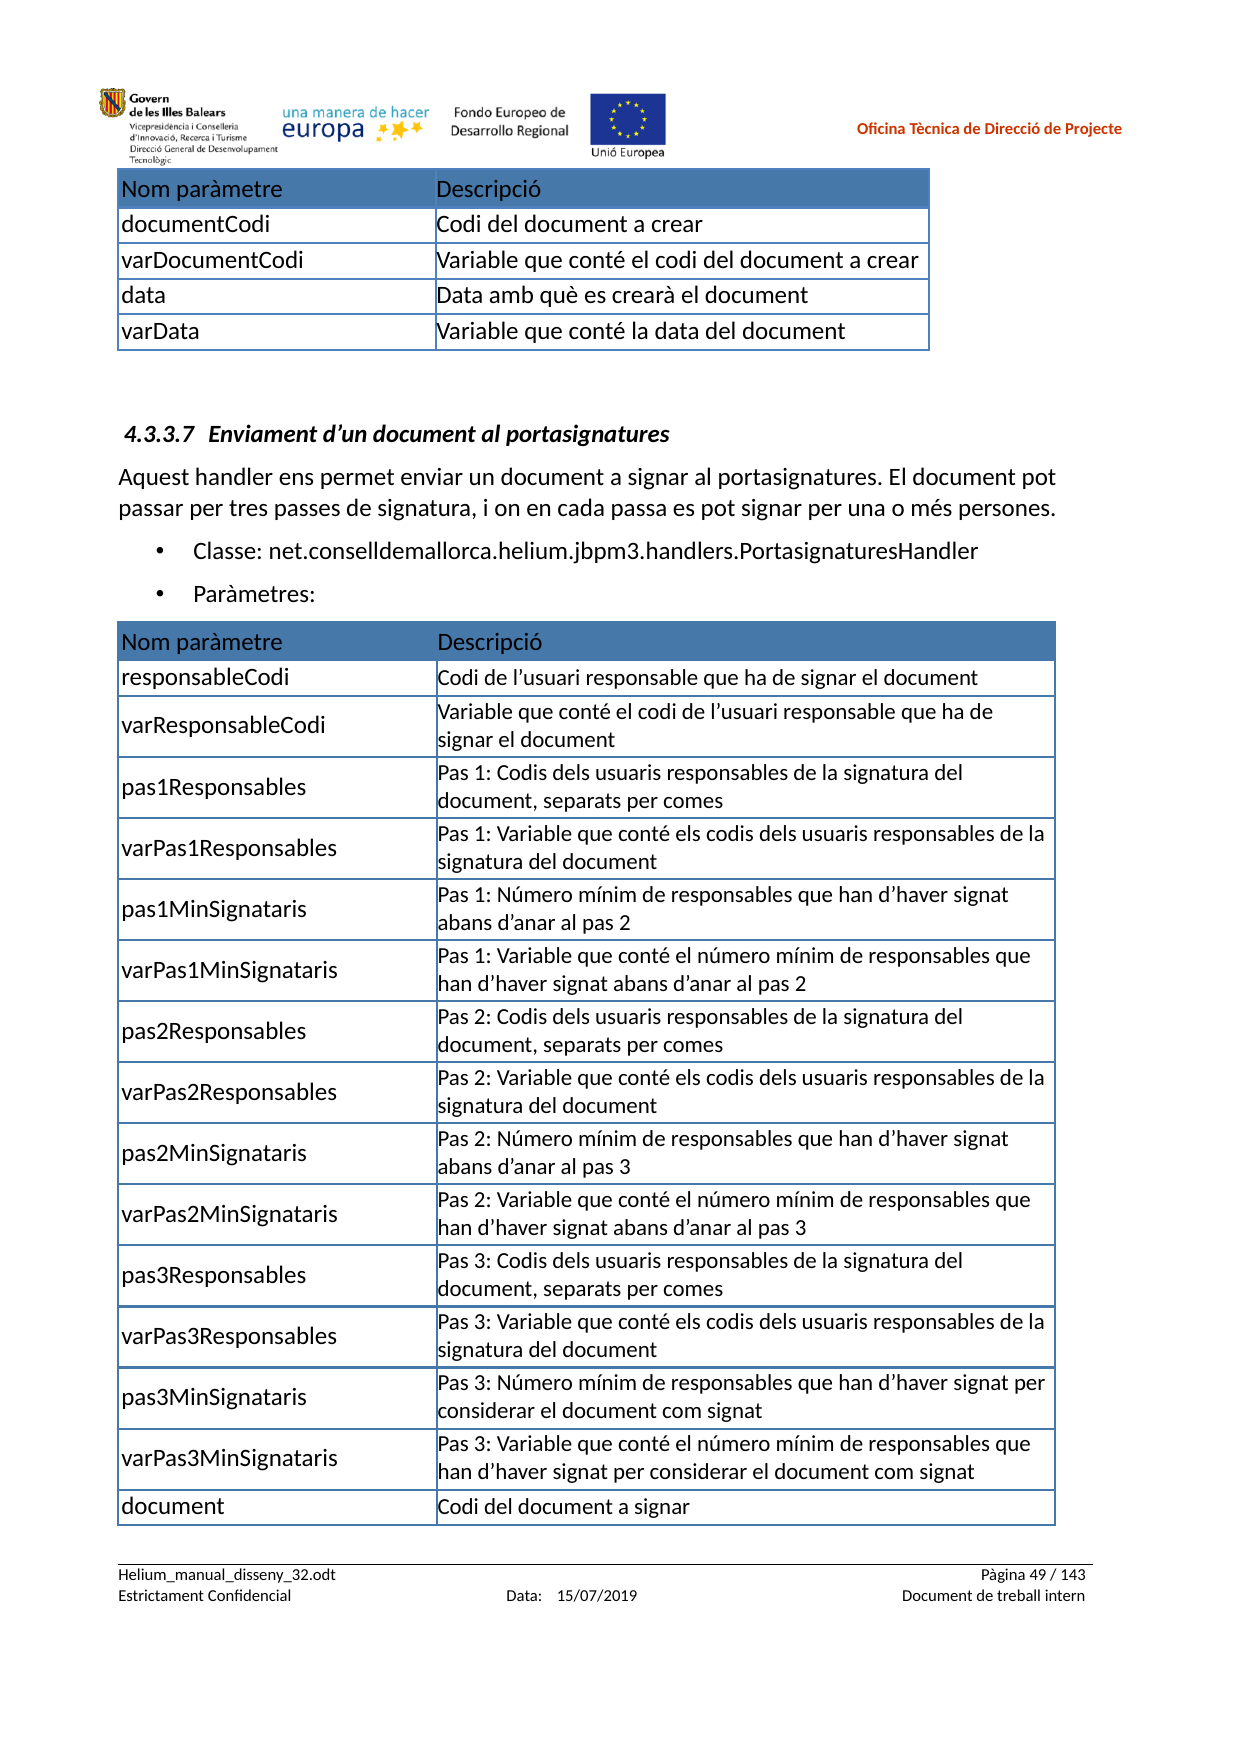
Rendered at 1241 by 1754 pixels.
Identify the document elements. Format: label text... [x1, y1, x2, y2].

table_cell varPas1Responsables [119, 819, 436, 878]
table_cell pas1Responsables [119, 758, 436, 817]
table_cell document [119, 1491, 436, 1524]
list Classe: net.conselldemallorca.helium.jbpm3.handlers.PortasignaturesHandler [156, 535, 1122, 565]
table_cell Pas 3: Variable que conté el número mínim de responsables que han d’haver signat per considerar el document com signat [438, 1430, 1054, 1488]
table_cell Pas 2: Número mínim de responsables que han d’haver signat abans d’anar al pas 3 [438, 1124, 1054, 1183]
table_cell Pas 1: Variable que conté el número mínim de responsables que han d’haver signat abans d’anar al pas 2 [438, 941, 1054, 1000]
table_cell data [119, 280, 435, 313]
table_cell Pas 2: Codis dels usuaris responsables de la signatura del document, separats per comes [438, 1002, 1054, 1061]
table_cell Pas 1: Variable que conté els codis dels usuaris responsables de la signatura del document [438, 819, 1054, 878]
table_cell pas2MinSignataris [119, 1124, 436, 1183]
table_cell varDocumentCodi [119, 244, 435, 277]
table_cell Data amb què es crearà el document [437, 280, 928, 313]
table_header Nom paràmetre [119, 623, 436, 659]
table_cell Variable que conté el codi del document a crear [437, 244, 928, 277]
table_cell varPas2MinSignataris [119, 1185, 436, 1244]
table_cell pas3Responsables [119, 1246, 436, 1305]
table_header Descripció [437, 170, 928, 206]
table_cell varData [119, 315, 435, 348]
table_cell Pas 2: Variable que conté el número mínim de responsables que han d’haver signat abans d’anar al pas 3 [438, 1185, 1054, 1244]
table_cell Variable que conté el codi de l’usuari responsable que ha de signar el document [438, 697, 1054, 756]
table_header Descripció [438, 623, 1054, 659]
list Paràmetres: [156, 578, 1122, 608]
table_cell Pas 1: Número mínim de responsables que han d’haver signat abans d’anar al pas 2 [438, 880, 1054, 939]
table_cell Codi del document a crear [437, 209, 928, 242]
table_cell Variable que conté la data del document [437, 315, 928, 348]
table_cell pas3MinSignataris [119, 1369, 436, 1427]
table_cell varPas3Responsables [119, 1308, 436, 1366]
table_cell pas2Responsables [119, 1002, 436, 1061]
table_cell Pas 3: Número mínim de responsables que han d’haver signat per considerar el document com signat [438, 1369, 1054, 1427]
table_cell Pas 3: Variable que conté els codis dels usuaris responsables de la signatura del document [438, 1308, 1054, 1366]
table_cell varPas1MinSignataris [119, 941, 436, 1000]
table_cell pas1MinSignataris [119, 880, 436, 939]
table_cell Codi del document a signar [438, 1491, 1054, 1524]
table_cell documentCodi [119, 209, 435, 242]
table_cell Pas 2: Variable que conté els codis dels usuaris responsables de la signatura del document [438, 1063, 1054, 1122]
picture [99, 87, 668, 166]
table_cell Pas 1: Codis dels usuaris responsables de la signatura del document, separats per comes [438, 758, 1054, 817]
table_cell varResponsableCodi [119, 697, 436, 756]
table_header Nom paràmetre [119, 170, 435, 206]
subtitle Enviament d’un document al portasignatures [118, 418, 1122, 449]
table_cell responsableCodi [119, 661, 436, 695]
table_cell varPas2Responsables [119, 1063, 436, 1122]
table_cell Codi de l’usuari responsable que ha de signar el document [438, 661, 1054, 695]
text Aquest handler ens permet enviar un document a signar al portasignatures. El document pot passar per tres passes de signatura, i on en cada passa es pot signar per una o més persones. [118, 461, 1122, 522]
table_cell varPas3MinSignataris [119, 1430, 436, 1488]
table_cell Pas 3: Codis dels usuaris responsables de la signatura del document, separats per comes [438, 1246, 1054, 1305]
